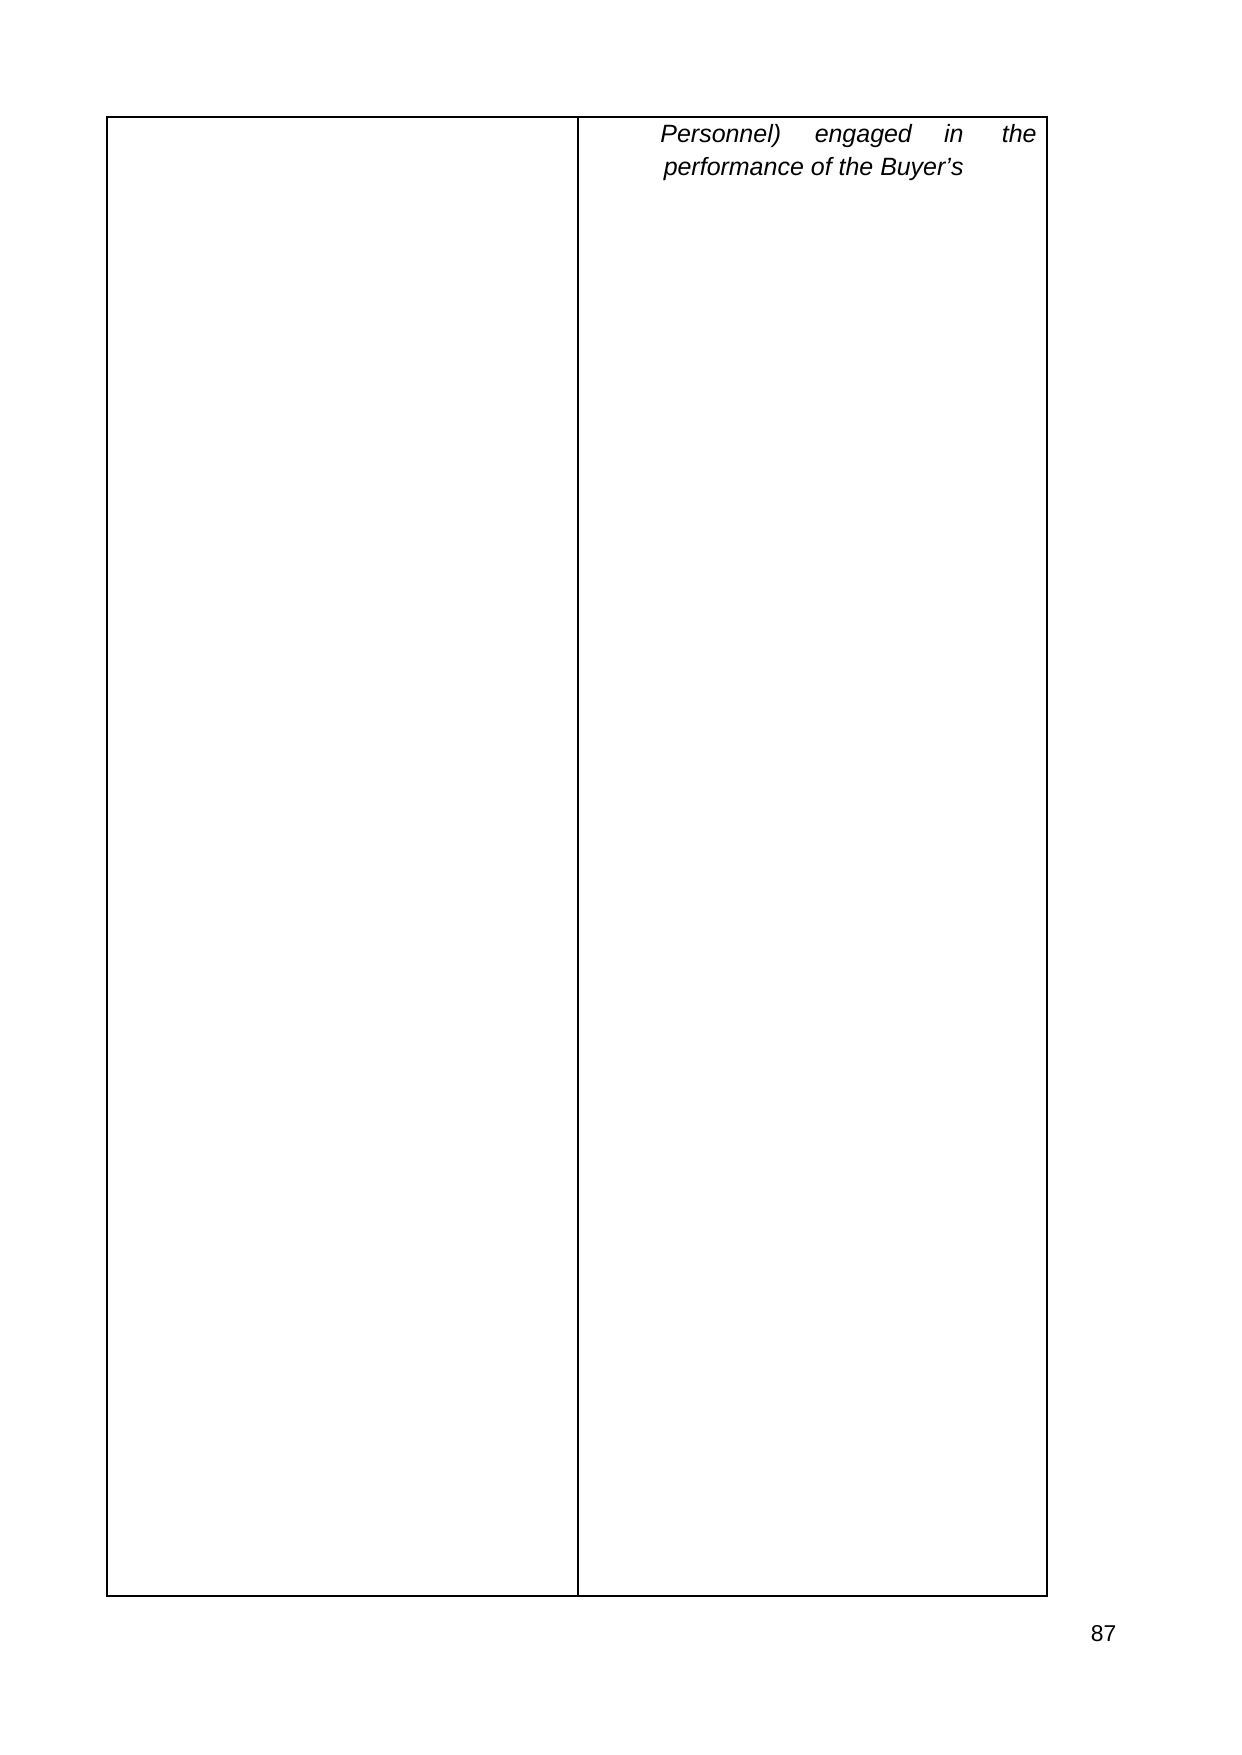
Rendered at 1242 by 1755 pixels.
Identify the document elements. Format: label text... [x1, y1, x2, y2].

table_cell [108, 118, 577, 1595]
table_cell the [1002, 118, 1046, 1595]
table_cell Personnel) engaged in performance of the Buyer’s [579, 118, 1002, 1595]
